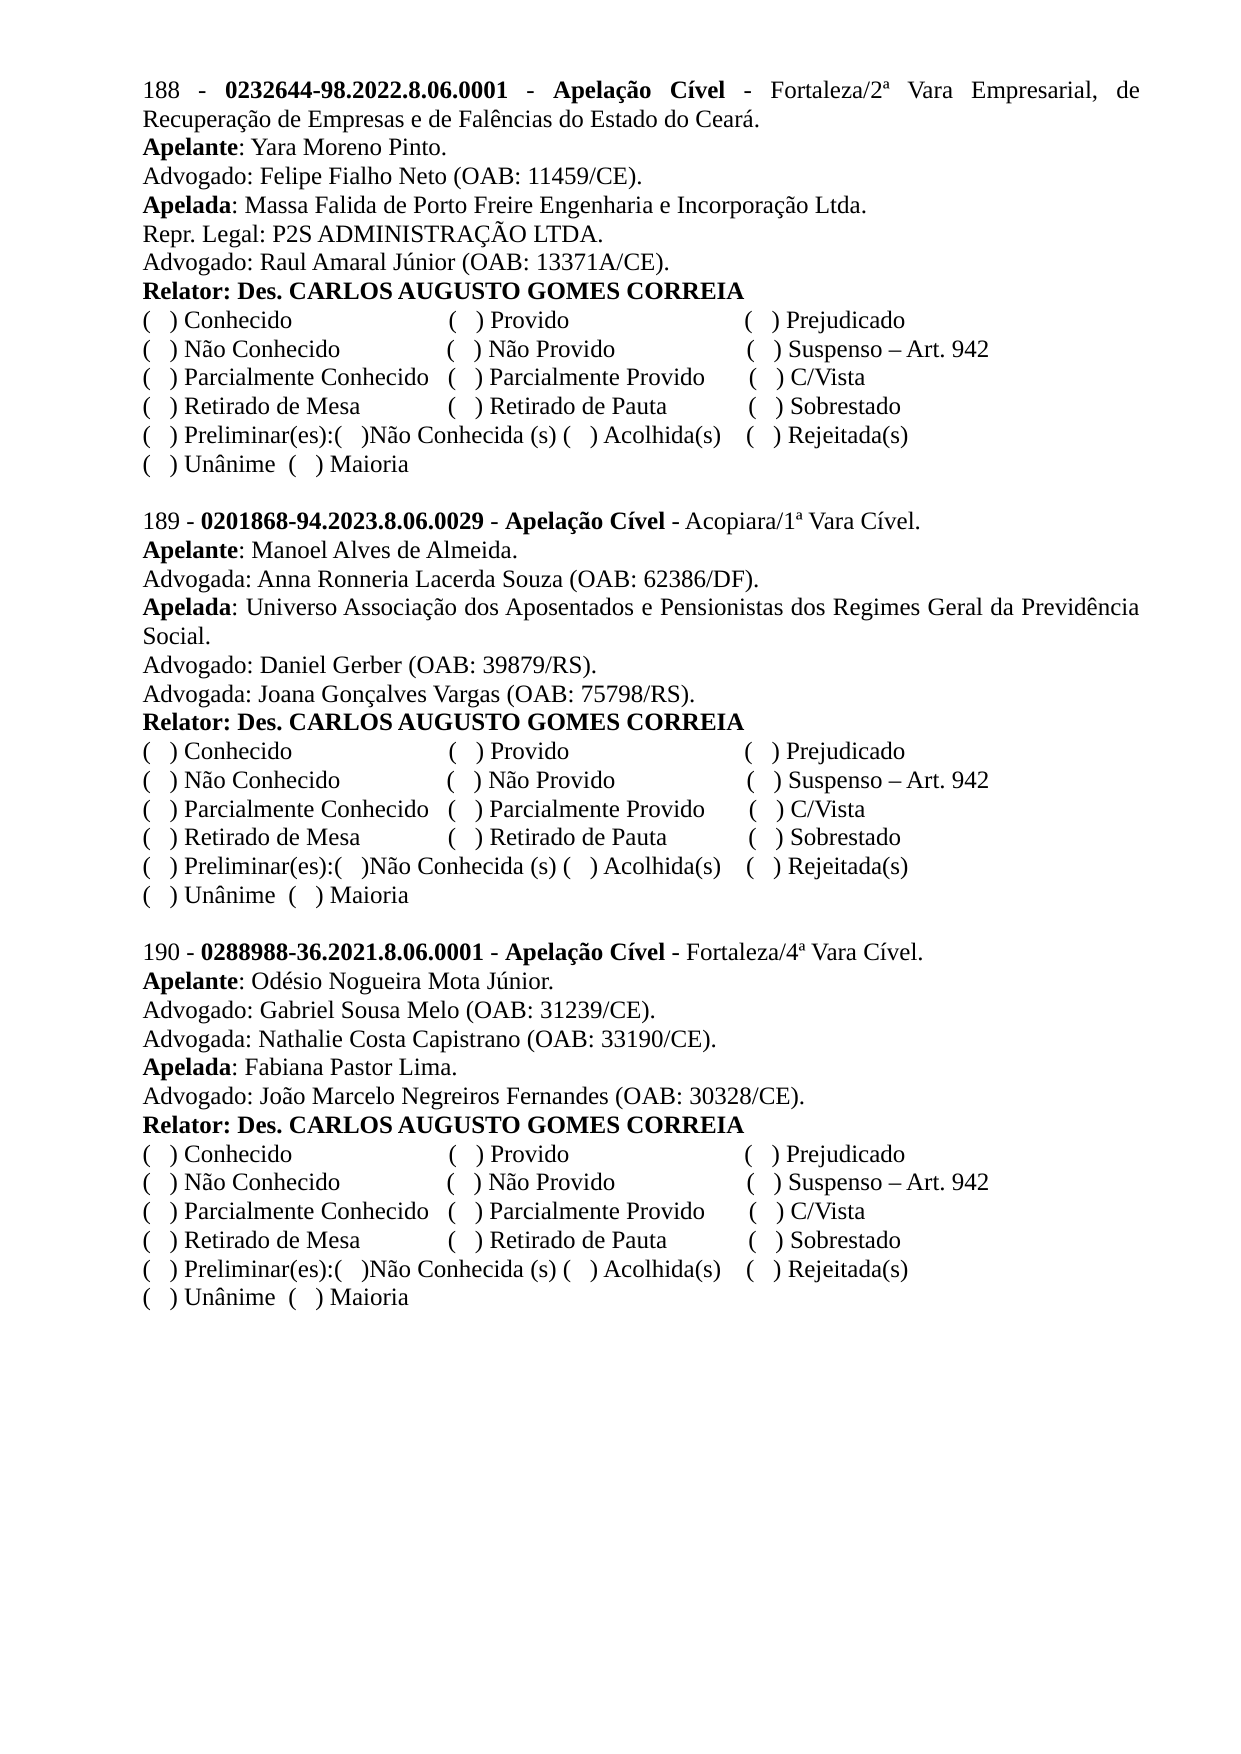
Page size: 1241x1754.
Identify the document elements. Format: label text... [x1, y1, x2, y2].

text ( ) Unânime ( ) Maioria [142, 1282, 1158, 1311]
text ( ) Conhecido ( ) Provido ( ) Prejudicado [142, 1139, 1141, 1167]
text Advogada: Anna Ronneria Lacerda Souza (OAB: 62386/DF). [142, 564, 1141, 592]
text 190 - 0288988-36.2021.8.06.0001 - Apelação Cível - Fortaleza/4ª Vara Cível. [142, 937, 1141, 966]
text Apelante: Yara Moreno Pinto. [142, 132, 1141, 161]
text ( ) Não Conhecido ( ) Não Provido ( ) Suspenso – Art. 942 [142, 334, 1158, 362]
text Apelada: Universo Associação dos Aposentados e Pensionistas dos Regimes Geral da Previdência Social. [142, 592, 1141, 650]
text 188 - 0232644-98.2022.8.06.0001 - Apelação Cível - Fortaleza/2ª Vara Empresarial, de Recuperação de Empresas e de Falências do Estado do Ceará. [142, 75, 1141, 132]
text ( ) Preliminar(es):( )Não Conhecida (s) ( ) Acolhida(s) ( ) Rejeitada(s) [142, 851, 1158, 880]
text Relator: Des. CARLOS AUGUSTO GOMES CORREIA [142, 276, 1141, 305]
text Relator: Des. CARLOS AUGUSTO GOMES CORREIA [142, 707, 1141, 736]
text Relator: Des. CARLOS AUGUSTO GOMES CORREIA [142, 1110, 1141, 1139]
text Advogado: João Marcelo Negreiros Fernandes (OAB: 30328/CE). [142, 1081, 1141, 1110]
text ( ) Não Conhecido ( ) Não Provido ( ) Suspenso – Art. 942 [142, 1167, 1158, 1196]
text Apelada: Massa Falida de Porto Freire Engenharia e Incorporação Ltda. [142, 190, 1141, 219]
text ( ) Não Conhecido ( ) Não Provido ( ) Suspenso – Art. 942 [142, 765, 1158, 794]
text Advogado: Gabriel Sousa Melo (OAB: 31239/CE). [142, 995, 1141, 1024]
text Advogado: Felipe Fialho Neto (OAB: 11459/CE). [142, 161, 1141, 190]
text ( ) Parcialmente Conhecido ( ) Parcialmente Provido ( ) C/Vista [142, 362, 1158, 391]
text ( ) Retirado de Mesa ( ) Retirado de Pauta ( ) Sobrestado [142, 822, 1158, 851]
text Advogado: Daniel Gerber (OAB: 39879/RS). [142, 650, 1141, 679]
text ( ) Parcialmente Conhecido ( ) Parcialmente Provido ( ) C/Vista [142, 794, 1158, 822]
text Advogada: Joana Gonçalves Vargas (OAB: 75798/RS). [142, 679, 1141, 707]
text ( ) Conhecido ( ) Provido ( ) Prejudicado [142, 305, 1141, 334]
text ( ) Unânime ( ) Maioria [142, 449, 1158, 477]
text ( ) Retirado de Mesa ( ) Retirado de Pauta ( ) Sobrestado [142, 1225, 1158, 1254]
text 189 - 0201868-94.2023.8.06.0029 - Apelação Cível - Acopiara/1ª Vara Cível. [142, 506, 1141, 535]
text ( ) Retirado de Mesa ( ) Retirado de Pauta ( ) Sobrestado [142, 391, 1158, 420]
text ( ) Preliminar(es):( )Não Conhecida (s) ( ) Acolhida(s) ( ) Rejeitada(s) [142, 420, 1158, 449]
text Apelada: Fabiana Pastor Lima. [142, 1052, 1141, 1081]
text Repr. Legal: P2S ADMINISTRAÇÃO LTDA. [142, 219, 1141, 247]
text ( ) Preliminar(es):( )Não Conhecida (s) ( ) Acolhida(s) ( ) Rejeitada(s) [142, 1254, 1158, 1282]
text Advogado: Raul Amaral Júnior (OAB: 13371A/CE). [142, 247, 1141, 276]
text Apelante: Manoel Alves de Almeida. [142, 535, 1141, 564]
text ( ) Parcialmente Conhecido ( ) Parcialmente Provido ( ) C/Vista [142, 1196, 1158, 1225]
text Apelante: Odésio Nogueira Mota Júnior. [142, 966, 1141, 995]
text Advogada: Nathalie Costa Capistrano (OAB: 33190/CE). [142, 1024, 1141, 1052]
text ( ) Unânime ( ) Maioria [142, 880, 1158, 909]
text ( ) Conhecido ( ) Provido ( ) Prejudicado [142, 736, 1141, 765]
